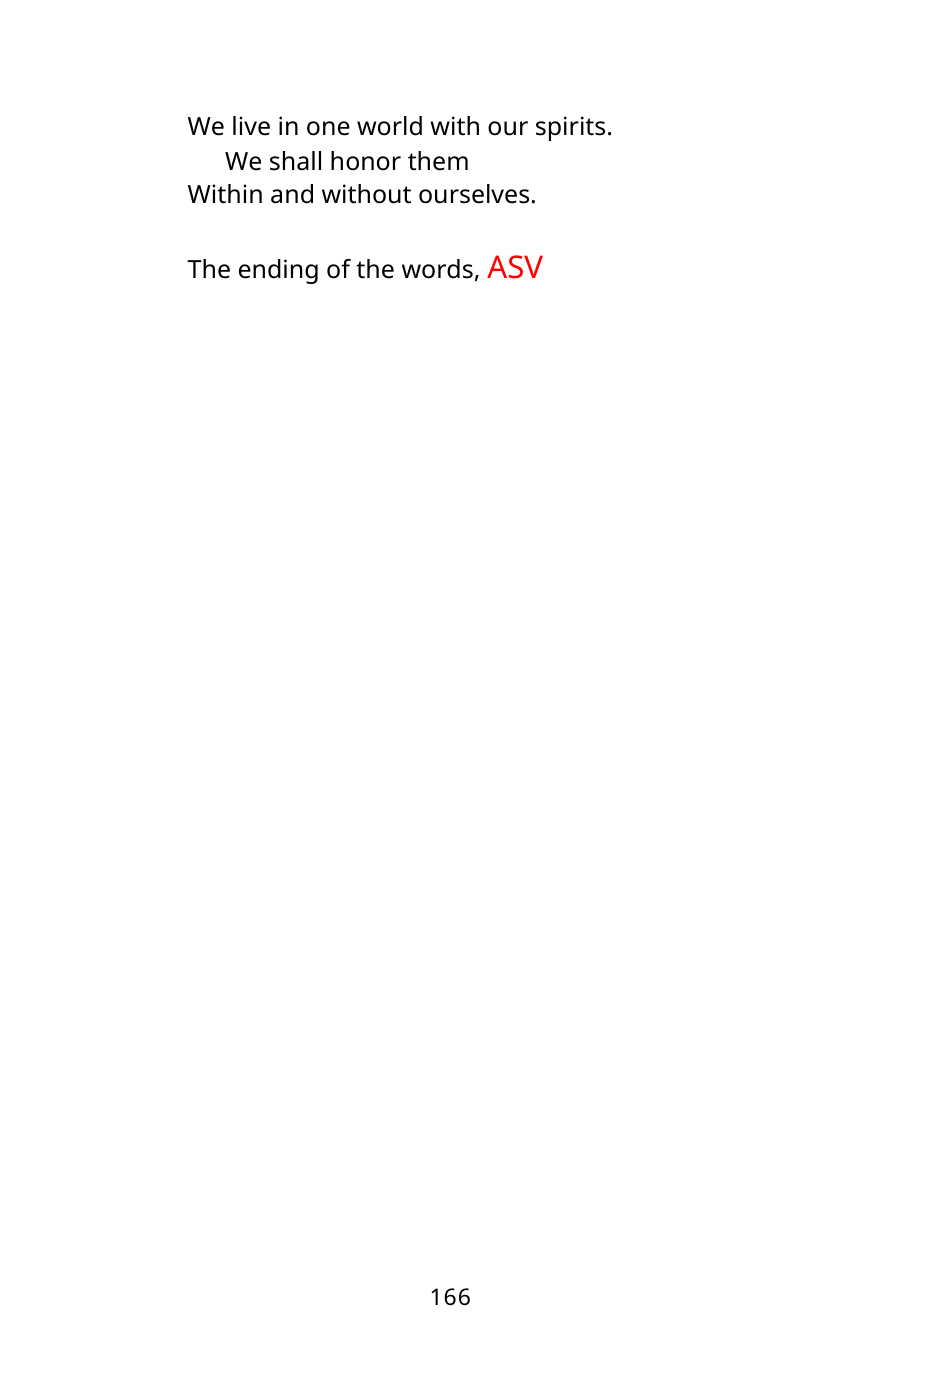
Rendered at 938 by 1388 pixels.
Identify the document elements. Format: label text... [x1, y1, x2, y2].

text We shall honor them [225, 143, 825, 177]
text Within and without ourselves. [187, 177, 825, 211]
text The ending of the words, ASV [187, 245, 825, 288]
text We live in one world with our spirits. [187, 109, 825, 143]
